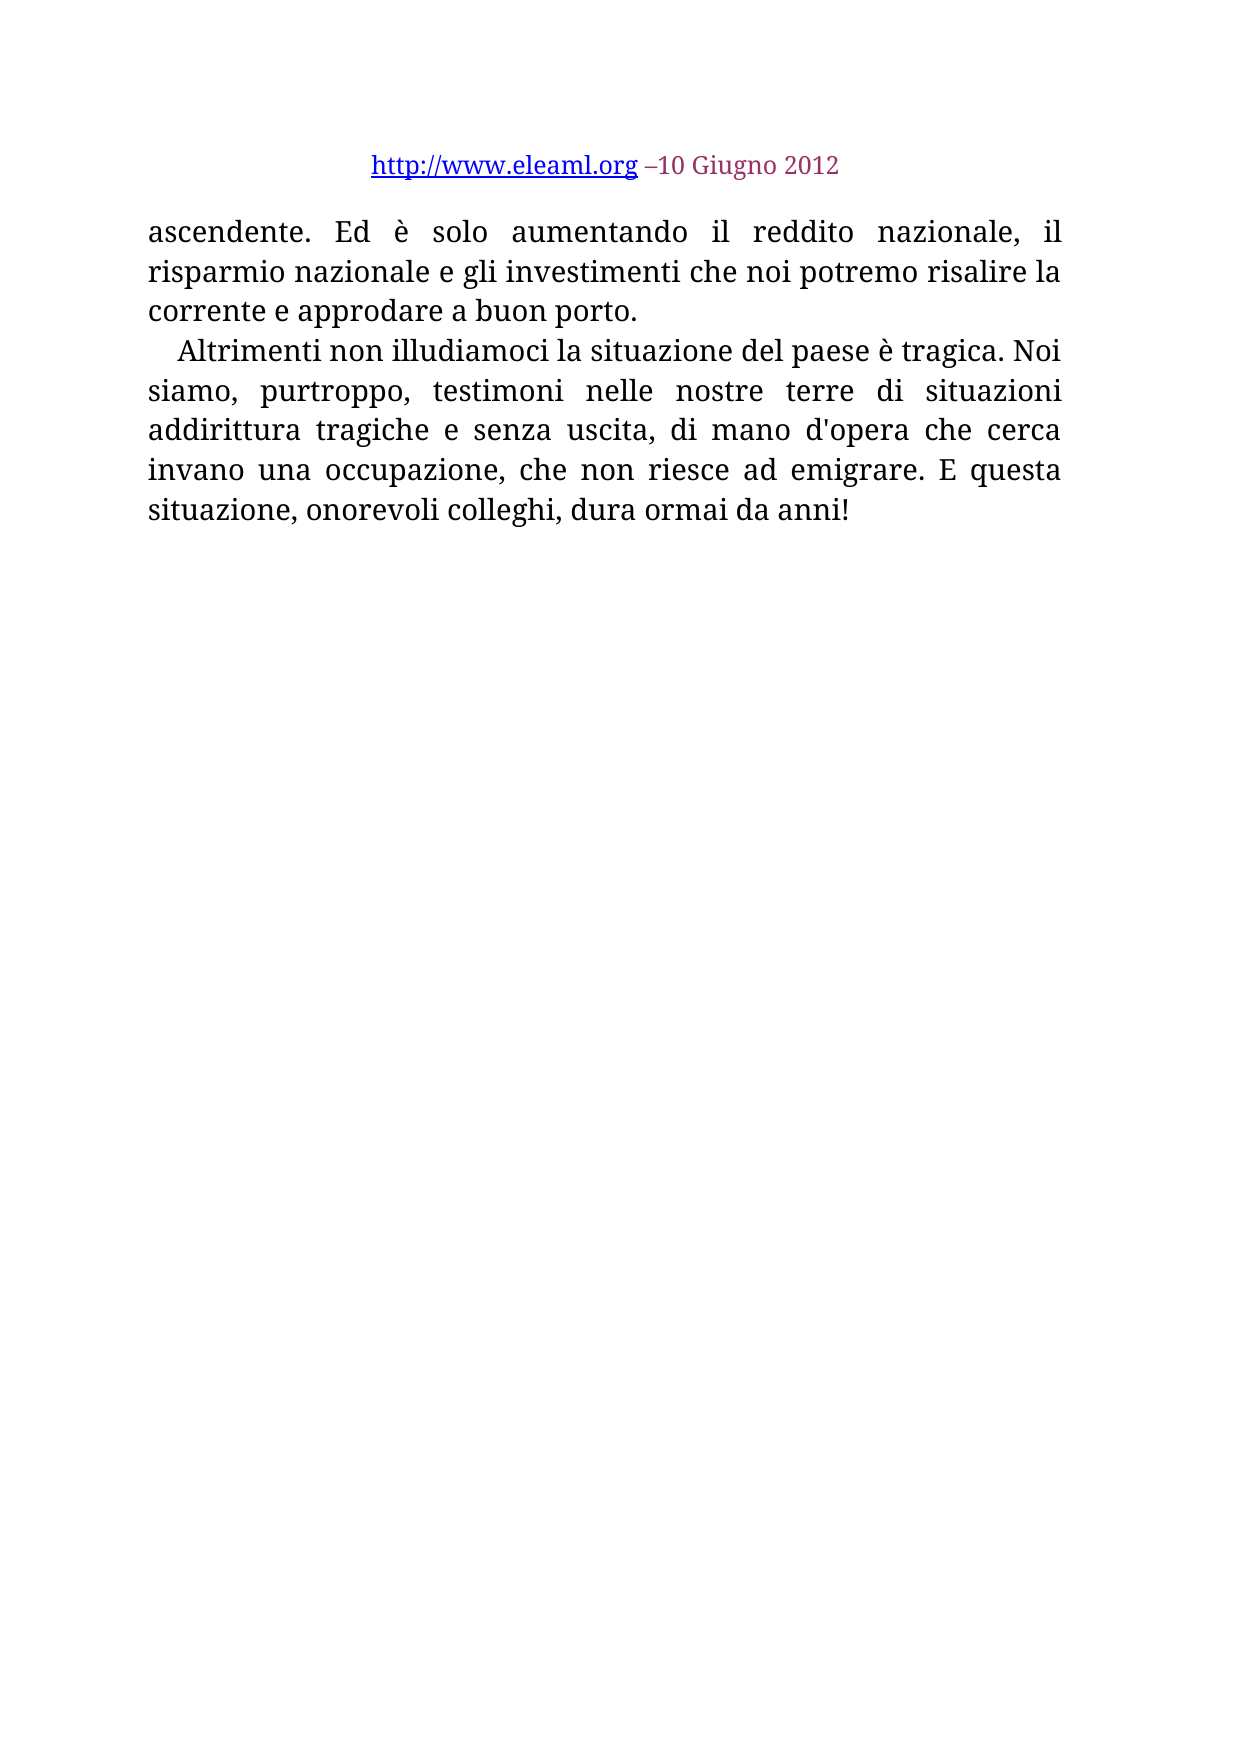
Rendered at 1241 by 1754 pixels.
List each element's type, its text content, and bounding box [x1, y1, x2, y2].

text ascendente. Ed è solo aumentando il reddito nazionale, il risparmio nazionale e gli investimenti che noi potremo risalire la corrente e approdare a buon porto. [148, 211, 1063, 330]
text Altrimenti non illudiamoci la situazione del paese è tragica. Noi siamo, purtroppo, testimoni nelle nostre terre di situazioni addirittura tragiche e senza uscita, di mano d'opera che cerca invano una occupazione, che non riesce ad emigrare. E questa situazione, onorevoli colleghi, dura ormai da anni! [148, 330, 1063, 529]
